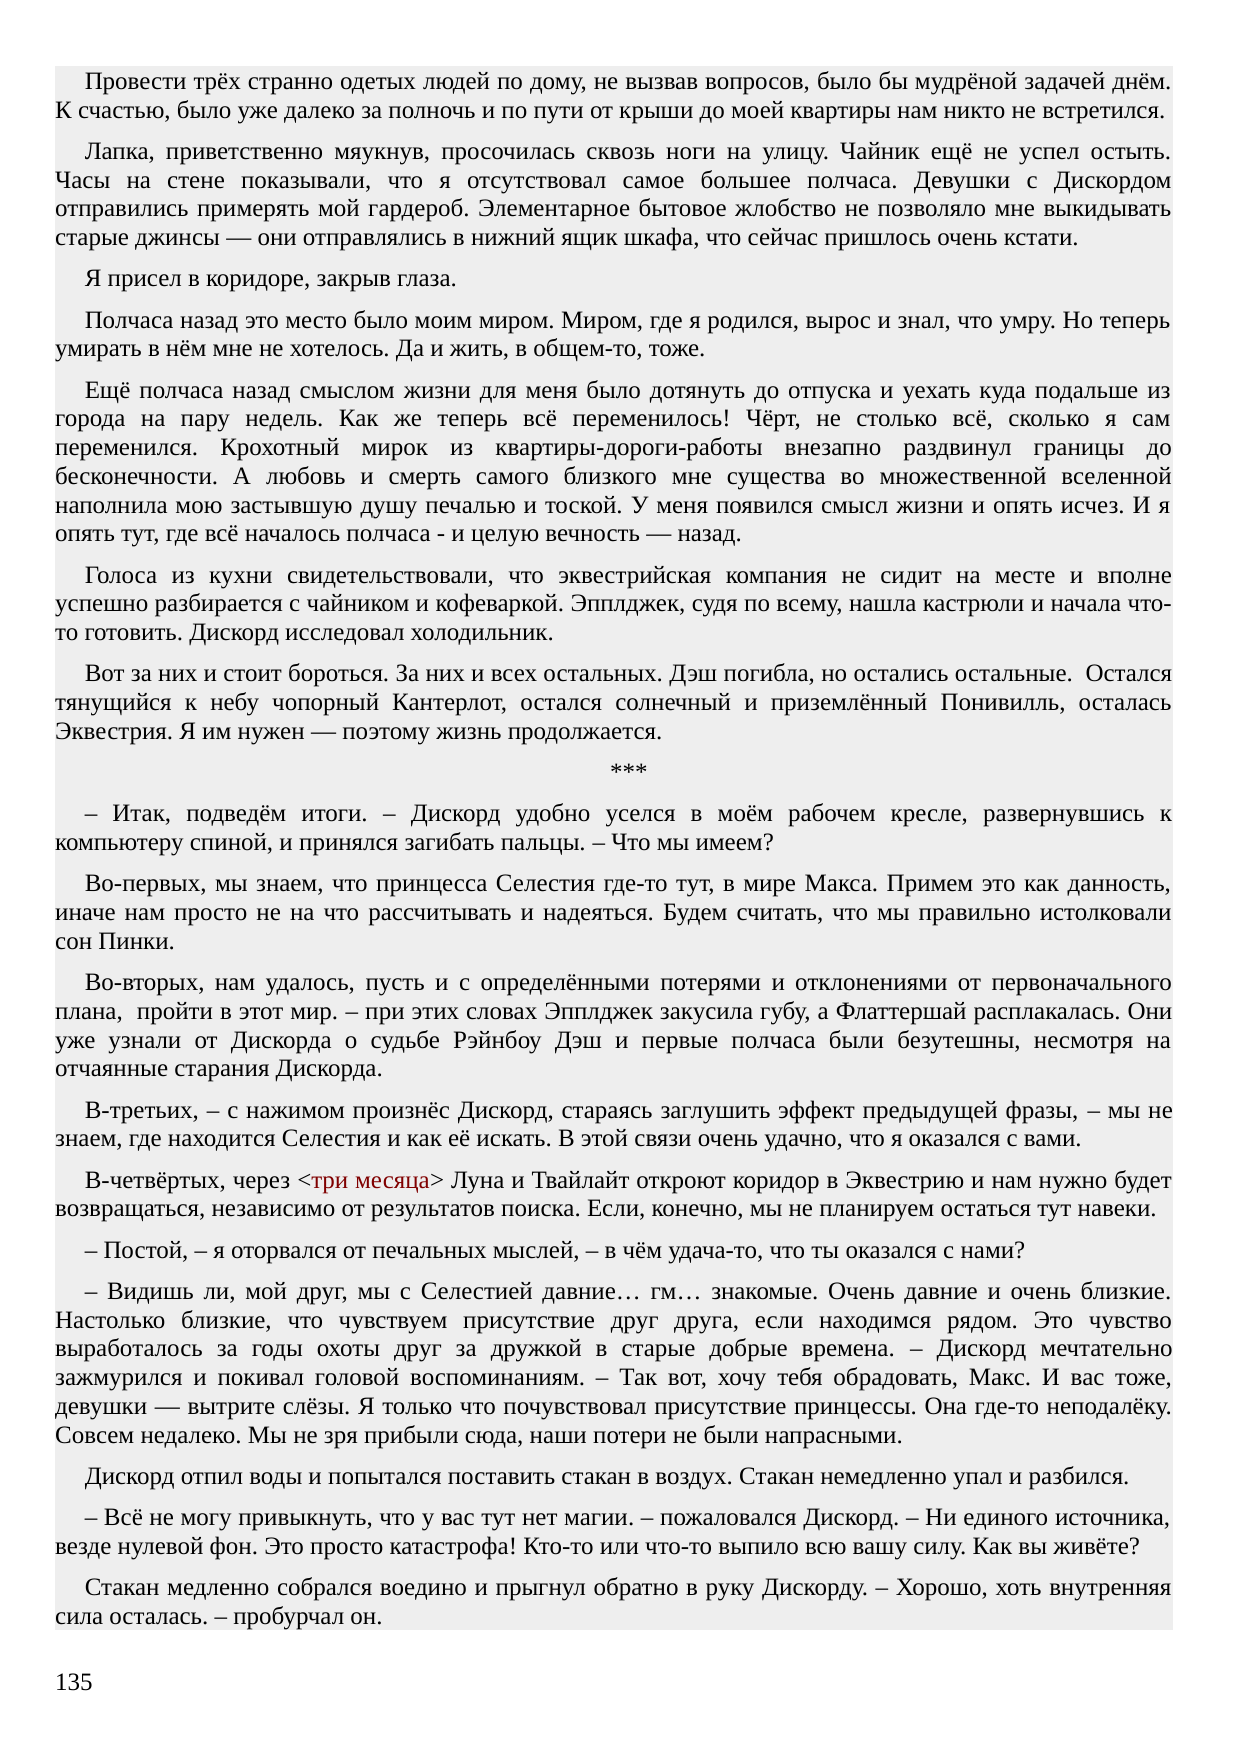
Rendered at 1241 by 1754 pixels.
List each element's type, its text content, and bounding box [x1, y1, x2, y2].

text Вот за них и стоит бороться. За них и всех остальных. Дэш погибла, но остались остальные. Остался тянущийся к небу чопорный Кантерлот, остался солнечный и приземлённый Понивилль, осталась Эквестрия. Я им нужен — поэтому жизнь продолжается. [55, 658, 1173, 745]
text – Всё не могу привыкнуть, что у вас тут нет магии. – пожаловался Дискорд. – Ни единого источника, везде нулевой фон. Это просто катастрофа! Кто-то или что-то выпило всю вашу силу. Как вы живёте? [55, 1502, 1173, 1560]
text Лапка, приветственно мяукнув, просочилась сквозь ноги на улицу. Чайник ещё не успел остыть. Часы на стене показывали, что я отсутствовал самое большее полчаса. Девушки с Дискордом отправились примерять мой гардероб. Элементарное бытовое жлобство не позволяло мне выкидывать старые джинсы — они отправлялись в нижний ящик шкафа, что сейчас пришлось очень кстати. [55, 136, 1173, 251]
text – Постой, – я оторвался от печальных мыслей, – в чём удача-то, что ты оказался с нами? [55, 1235, 1173, 1263]
text – Видишь ли, мой друг, мы с Селестией давние… гм… знакомые. Очень давние и очень близкие. Настолько близкие, что чувствуем присутствие друг друга, если находимся рядом. Это чувство выработалось за годы охоты друг за дружкой в старые добрые времена. – Дискорд мечтательно зажмурился и покивал головой воспоминаниям. – Так вот, хочу тебя обрадовать, Макс. И вас тоже, девушки — вытрите слёзы. Я только что почувствовал присутствие принцессы. Она где-то неподалёку. Совсем недалеко. Мы не зря прибыли сюда, наши потери не были напрасными. [55, 1276, 1173, 1448]
text Стакан медленно собрался воедино и прыгнул обратно в руку Дискорду. – Хорошо, хоть внутренняя сила осталась. – пробурчал он. [55, 1572, 1173, 1630]
text Провести трёх странно одетых людей по дому, не вызвав вопросов, было бы мудрёной задачей днём. К счастью, было уже далеко за полночь и по пути от крыши до моей квартиры нам никто не встретился. [55, 66, 1173, 123]
text В-четвёртых, через <три месяца> Луна и Твайлайт откроют коридор в Эквестрию и нам нужно будет возвращаться, независимо от результатов поиска. Если, конечно, мы не планируем остаться тут навеки. [55, 1165, 1173, 1222]
text Дискорд отпил воды и попытался поставить стакан в воздух. Стакан немедленно упал и разбился. [55, 1461, 1173, 1490]
text Полчаса назад это место было моим миром. Миром, где я родился, вырос и знал, что умру. Но теперь умирать в нём мне не хотелось. Да и жить, в общем-то, тоже. [55, 305, 1173, 362]
text Я присел в коридоре, закрыв глаза. [55, 263, 1173, 292]
text Во-первых, мы знаем, что принцесса Селестия где-то тут, в мире Макса. Примем это как данность, иначе нам просто не на что рассчитывать и надеяться. Будем считать, что мы правильно истолковали сон Пинки. [55, 868, 1173, 955]
text Голоса из кухни свидетельствовали, что эквестрийская компания не сидит на месте и вполне успешно разбирается с чайником и кофеваркой. Эпплджек, судя по всему, нашла кастрюли и начала что-то готовить. Дискорд исследовал холодильник. [55, 560, 1173, 646]
text В-третьих, – с нажимом произнёс Дискорд, стараясь заглушить эффект предыдущей фразы, – мы не знаем, где находится Селестия и как её искать. В этой связи очень удачно, что я оказался с вами. [55, 1095, 1173, 1152]
text *** [55, 757, 1173, 786]
text – Итак, подведём итоги. – Дискорд удобно уселся в моём рабочем кресле, развернувшись к компьютеру спиной, и принялся загибать пальцы. – Что мы имеем? [55, 798, 1173, 856]
text Ещё полчаса назад смыслом жизни для меня было дотянуть до отпуска и уехать куда подальше из города на пару недель. Как же теперь всё переменилось! Чёрт, не столько всё, сколько я сам переменился. Крохотный мирок из квартиры-дороги-работы внезапно раздвинул границы до бесконечности. А любовь и смерть самого близкого мне существа во множественной вселенной наполнила мою застывшую душу печалью и тоской. У меня появился смысл жизни и опять исчез. И я опять тут, где всё началось полчаса - и целую вечность — назад. [55, 375, 1173, 547]
text Во-вторых, нам удалось, пусть и с определёнными потерями и отклонениями от первоначального плана, пройти в этот мир. – при этих словах Эпплджек закусила губу, а Флаттершай расплакалась. Они уже узнали от Дискорда о судьбе Рэйнбоу Дэш и первые полчаса были безутешны, несмотря на отчаянные старания Дискорда. [55, 967, 1173, 1082]
